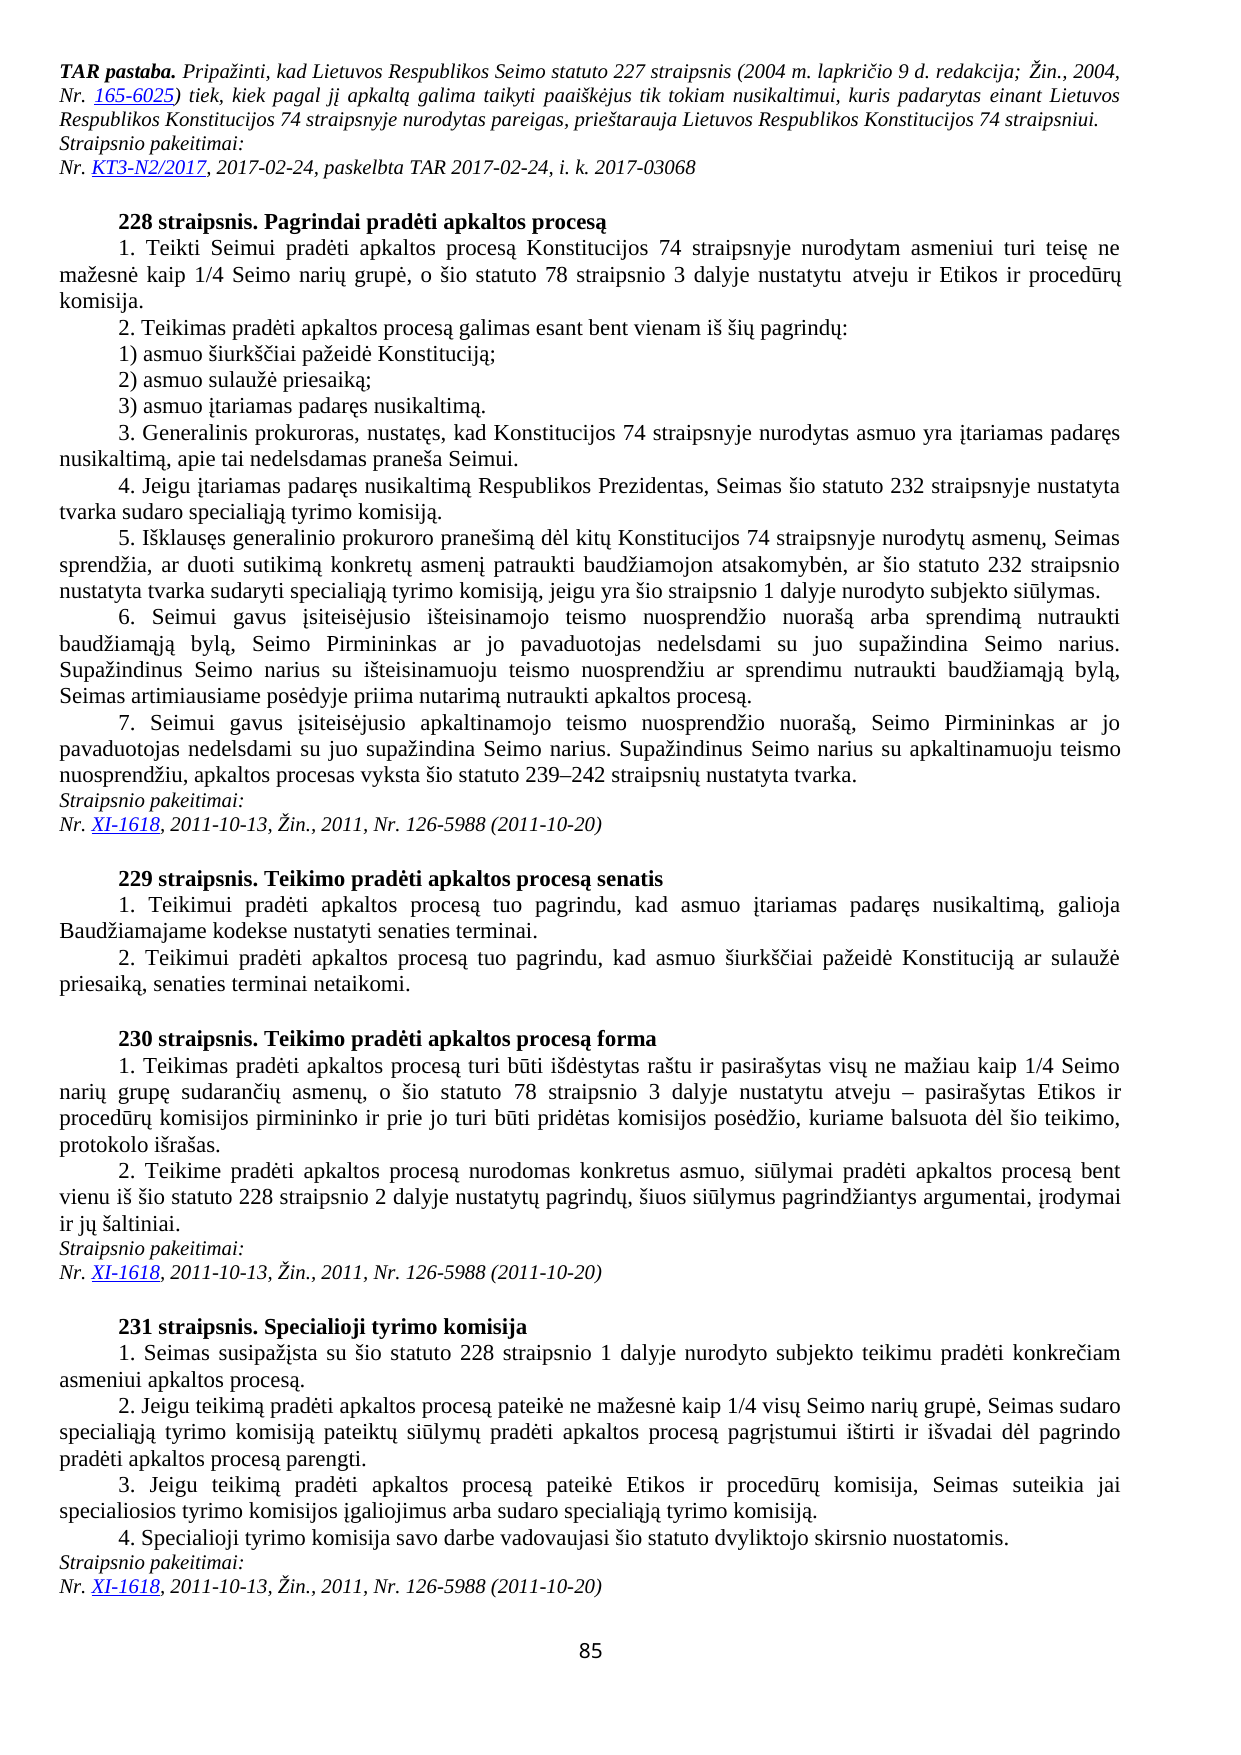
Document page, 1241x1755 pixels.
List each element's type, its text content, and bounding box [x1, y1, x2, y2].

text 1. Teikimui pradėti apkaltos procesą tuo pagrindu, kad asmuo įtariamas padaręs nusikaltimą, galioja Baudžiamajame kodekse nustatyti senaties terminai. [59, 891, 1122, 944]
text 2) asmuo sulaužė priesaiką; [59, 366, 1122, 393]
text 229 straipsnis. Teikimo pradėti apkaltos procesą senatis [59, 865, 1122, 891]
text Nr. XI-1618, 2011-10-13, Žin., 2011, Nr. 126-5988 (2011-10-20) [59, 1574, 1122, 1598]
text 6. Seimui gavus įsiteisėjusio išteisinamojo teismo nuosprendžio nuorašą arba sprendimą nutraukti baudžiamąją bylą, Seimo Pirmininkas ar jo pavaduotojas nedelsdami su juo supažindina Seimo narius. Supažindinus Seimo narius su išteisinamuoju teismo nuosprendžiu ar sprendimu nutraukti baudžiamąją bylą, Seimas artimiausiame posėdyje priima nutarimą nutraukti apkaltos procesą. [59, 603, 1122, 709]
text 2. Teikime pradėti apkaltos procesą nurodomas konkretus asmuo, siūlymai pradėti apkaltos procesą bent vienu iš šio statuto 228 straipsnio 2 dalyje nustatytų pagrindų, šiuos siūlymus pagrindžiantys argumentai, įrodymai ir jų šaltiniai. [59, 1157, 1122, 1236]
text Straipsnio pakeitimai: [59, 1550, 1122, 1574]
text Nr. XI-1618, 2011-10-13, Žin., 2011, Nr. 126-5988 (2011-10-20) [59, 1260, 1122, 1284]
text 2. Jeigu teikimą pradėti apkaltos procesą pateikė ne mažesnė kaip 1/4 visų Seimo narių grupė, Seimas sudaro specialiąją tyrimo komisiją pateiktų siūlymų pradėti apkaltos procesą pagrįstumui ištirti ir išvadai dėl pagrindo pradėti apkaltos procesą parengti. [59, 1392, 1122, 1471]
text 231 straipsnis. Specialioji tyrimo komisija [59, 1313, 1122, 1339]
text 7. Seimui gavus įsiteisėjusio apkaltinamojo teismo nuosprendžio nuorašą, Seimo Pirmininkas ar jo pavaduotojas nedelsdami su juo supažindina Seimo narius. Supažindinus Seimo narius su apkaltinamuoju teismo nuosprendžiu, apkaltos procesas vyksta šio statuto 239–242 straipsnių nustatyta tvarka. [59, 709, 1122, 788]
text 2. Teikimas pradėti apkaltos procesą galimas esant bent vienam iš šių pagrindų: [59, 313, 1122, 340]
text 3. Generalinis prokuroras, nustatęs, kad Konstitucijos 74 straipsnyje nurodytas asmuo yra įtariamas padaręs nusikaltimą, apie tai nedelsdamas praneša Seimui. [59, 419, 1122, 472]
text 4. Specialioji tyrimo komisija savo darbe vadovaujasi šio statuto dvyliktojo skirsnio nuostatomis. [59, 1524, 1122, 1550]
text 5. Išklausęs generalinio prokuroro pranešimą dėl kitų Konstitucijos 74 straipsnyje nurodytų asmenų, Seimas sprendžia, ar duoti sutikimą konkretų asmenį patraukti baudžiamojon atsakomybėn, ar šio statuto 232 straipsnio nustatyta tvarka sudaryti specialiąją tyrimo komisiją, jeigu yra šio straipsnio 1 dalyje nurodyto subjekto siūlymas. [59, 524, 1122, 603]
text 1. Seimas susipažįsta su šio statuto 228 straipsnio 1 dalyje nurodyto subjekto teikimu pradėti konkrečiam asmeniui apkaltos procesą. [59, 1339, 1122, 1392]
text TAR pastaba. Pripažinti, kad Lietuvos Respublikos Seimo statuto 227 straipsnis (2004 m. lapkričio 9 d. redakcija; Žin., 2004, Nr. 165-6025) tiek, kiek pagal jį apkaltą galima taikyti paaiškėjus tik tokiam nusikaltimui, kuris padarytas einant Lietuvos Respublikos Konstitucijos 74 straipsnyje nurodytas pareigas, prieštarauja Lietuvos Respublikos Konstitucijos 74 straipsniui. [59, 59, 1122, 131]
text 228 straipsnis. Pagrindai pradėti apkaltos procesą [59, 208, 1122, 234]
text 1) asmuo šiurkščiai pažeidė Konstituciją; [59, 340, 1122, 366]
text 1. Teikti Seimui pradėti apkaltos procesą Konstitucijos 74 straipsnyje nurodytam asmeniui turi teisę ne mažesnė kaip 1/4 Seimo narių grupė, o šio statuto 78 straipsnio 3 dalyje nustatytu atveju ir Etikos ir procedūrų komisija. [59, 234, 1122, 313]
text 1. Teikimas pradėti apkaltos procesą turi būti išdėstytas raštu ir pasirašytas visų ne mažiau kaip 1/4 Seimo narių grupę sudarančių asmenų, o šio statuto 78 straipsnio 3 dalyje nustatytu atveju – pasirašytas Etikos ir procedūrų komisijos pirmininko ir prie jo turi būti pridėtas komisijos posėdžio, kuriame balsuota dėl šio teikimo, protokolo išrašas. [59, 1052, 1122, 1157]
text 4. Jeigu įtariamas padaręs nusikaltimą Respublikos Prezidentas, Seimas šio statuto 232 straipsnyje nustatyta tvarka sudaro specialiąją tyrimo komisiją. [59, 472, 1122, 524]
text Straipsnio pakeitimai: [59, 788, 1122, 812]
text Nr. XI-1618, 2011-10-13, Žin., 2011, Nr. 126-5988 (2011-10-20) [59, 812, 1122, 836]
text Nr. KT3-N2/2017, 2017-02-24, paskelbta TAR 2017-02-24, i. k. 2017-03068 [59, 155, 1122, 179]
text 230 straipsnis. Teikimo pradėti apkaltos procesą forma [59, 1025, 1122, 1052]
text 3. Jeigu teikimą pradėti apkaltos procesą pateikė Etikos ir procedūrų komisija, Seimas suteikia jai specialiosios tyrimo komisijos įgaliojimus arba sudaro specialiąją tyrimo komisiją. [59, 1471, 1122, 1524]
text Straipsnio pakeitimai: [59, 131, 1122, 155]
text 3) asmuo įtariamas padaręs nusikaltimą. [59, 393, 1122, 419]
text 2. Teikimui pradėti apkaltos procesą tuo pagrindu, kad asmuo šiurkščiai pažeidė Konstituciją ar sulaužė priesaiką, senaties terminai netaikomi. [59, 944, 1122, 997]
text Straipsnio pakeitimai: [59, 1236, 1122, 1260]
